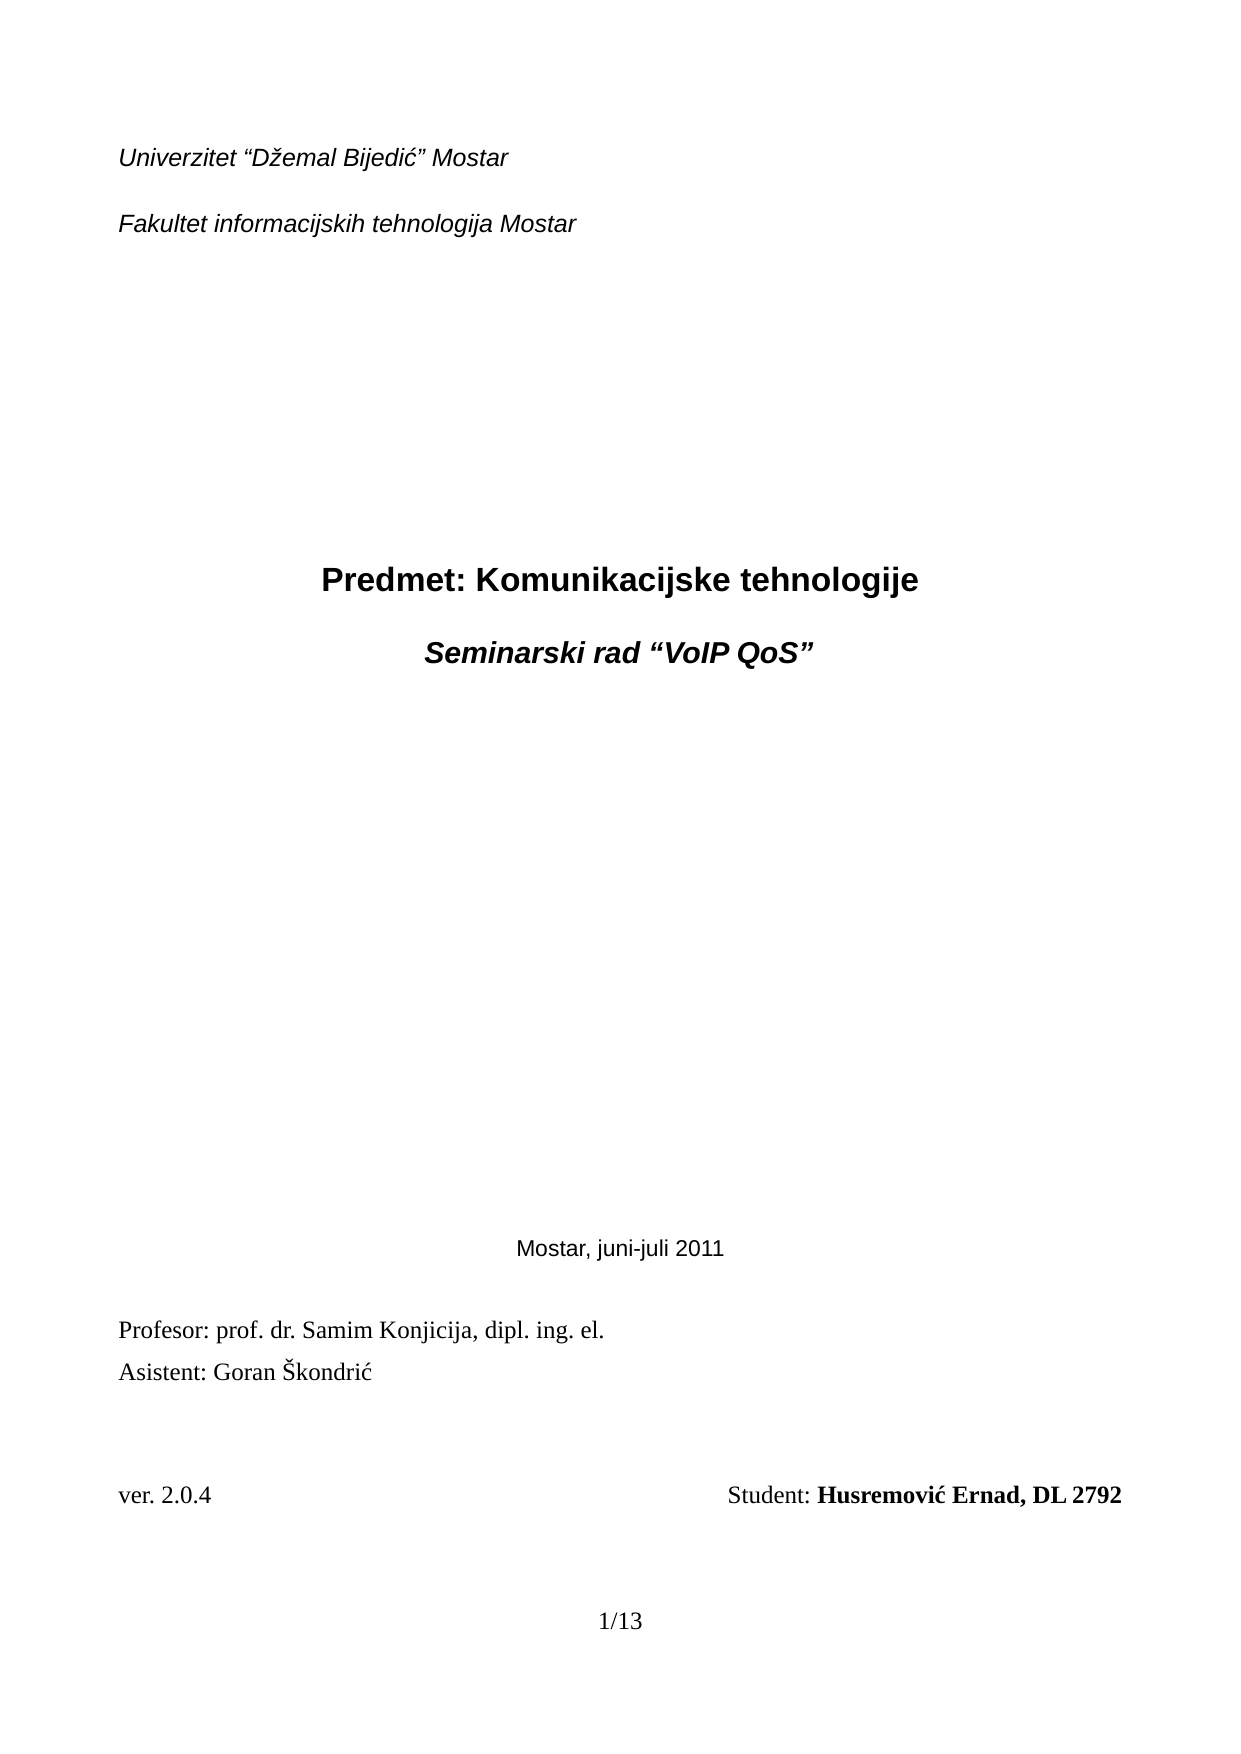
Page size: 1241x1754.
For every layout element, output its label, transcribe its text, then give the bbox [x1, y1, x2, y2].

text Univerzitet “Džemal Bijedić” Mostar [118, 143, 1122, 172]
text Profesor: prof. dr. Samim Konjicija, dipl. ing. el. [118, 1316, 1122, 1344]
text Asistent: Goran Škondrić [118, 1357, 1122, 1386]
text Mostar, juni-juli 2011 [118, 1235, 1122, 1262]
text Predmet: Komunikacijske tehnologije [118, 559, 1122, 598]
table_header Student: Husremović Ernad, DL 2792 [620, 1481, 1122, 1522]
text Fakultet informacijskih tehnologija Mostar [118, 209, 1122, 238]
table_header ver. 2.0.4 [118, 1481, 620, 1522]
text Seminarski rad “VoIP QoS” [118, 636, 1122, 670]
